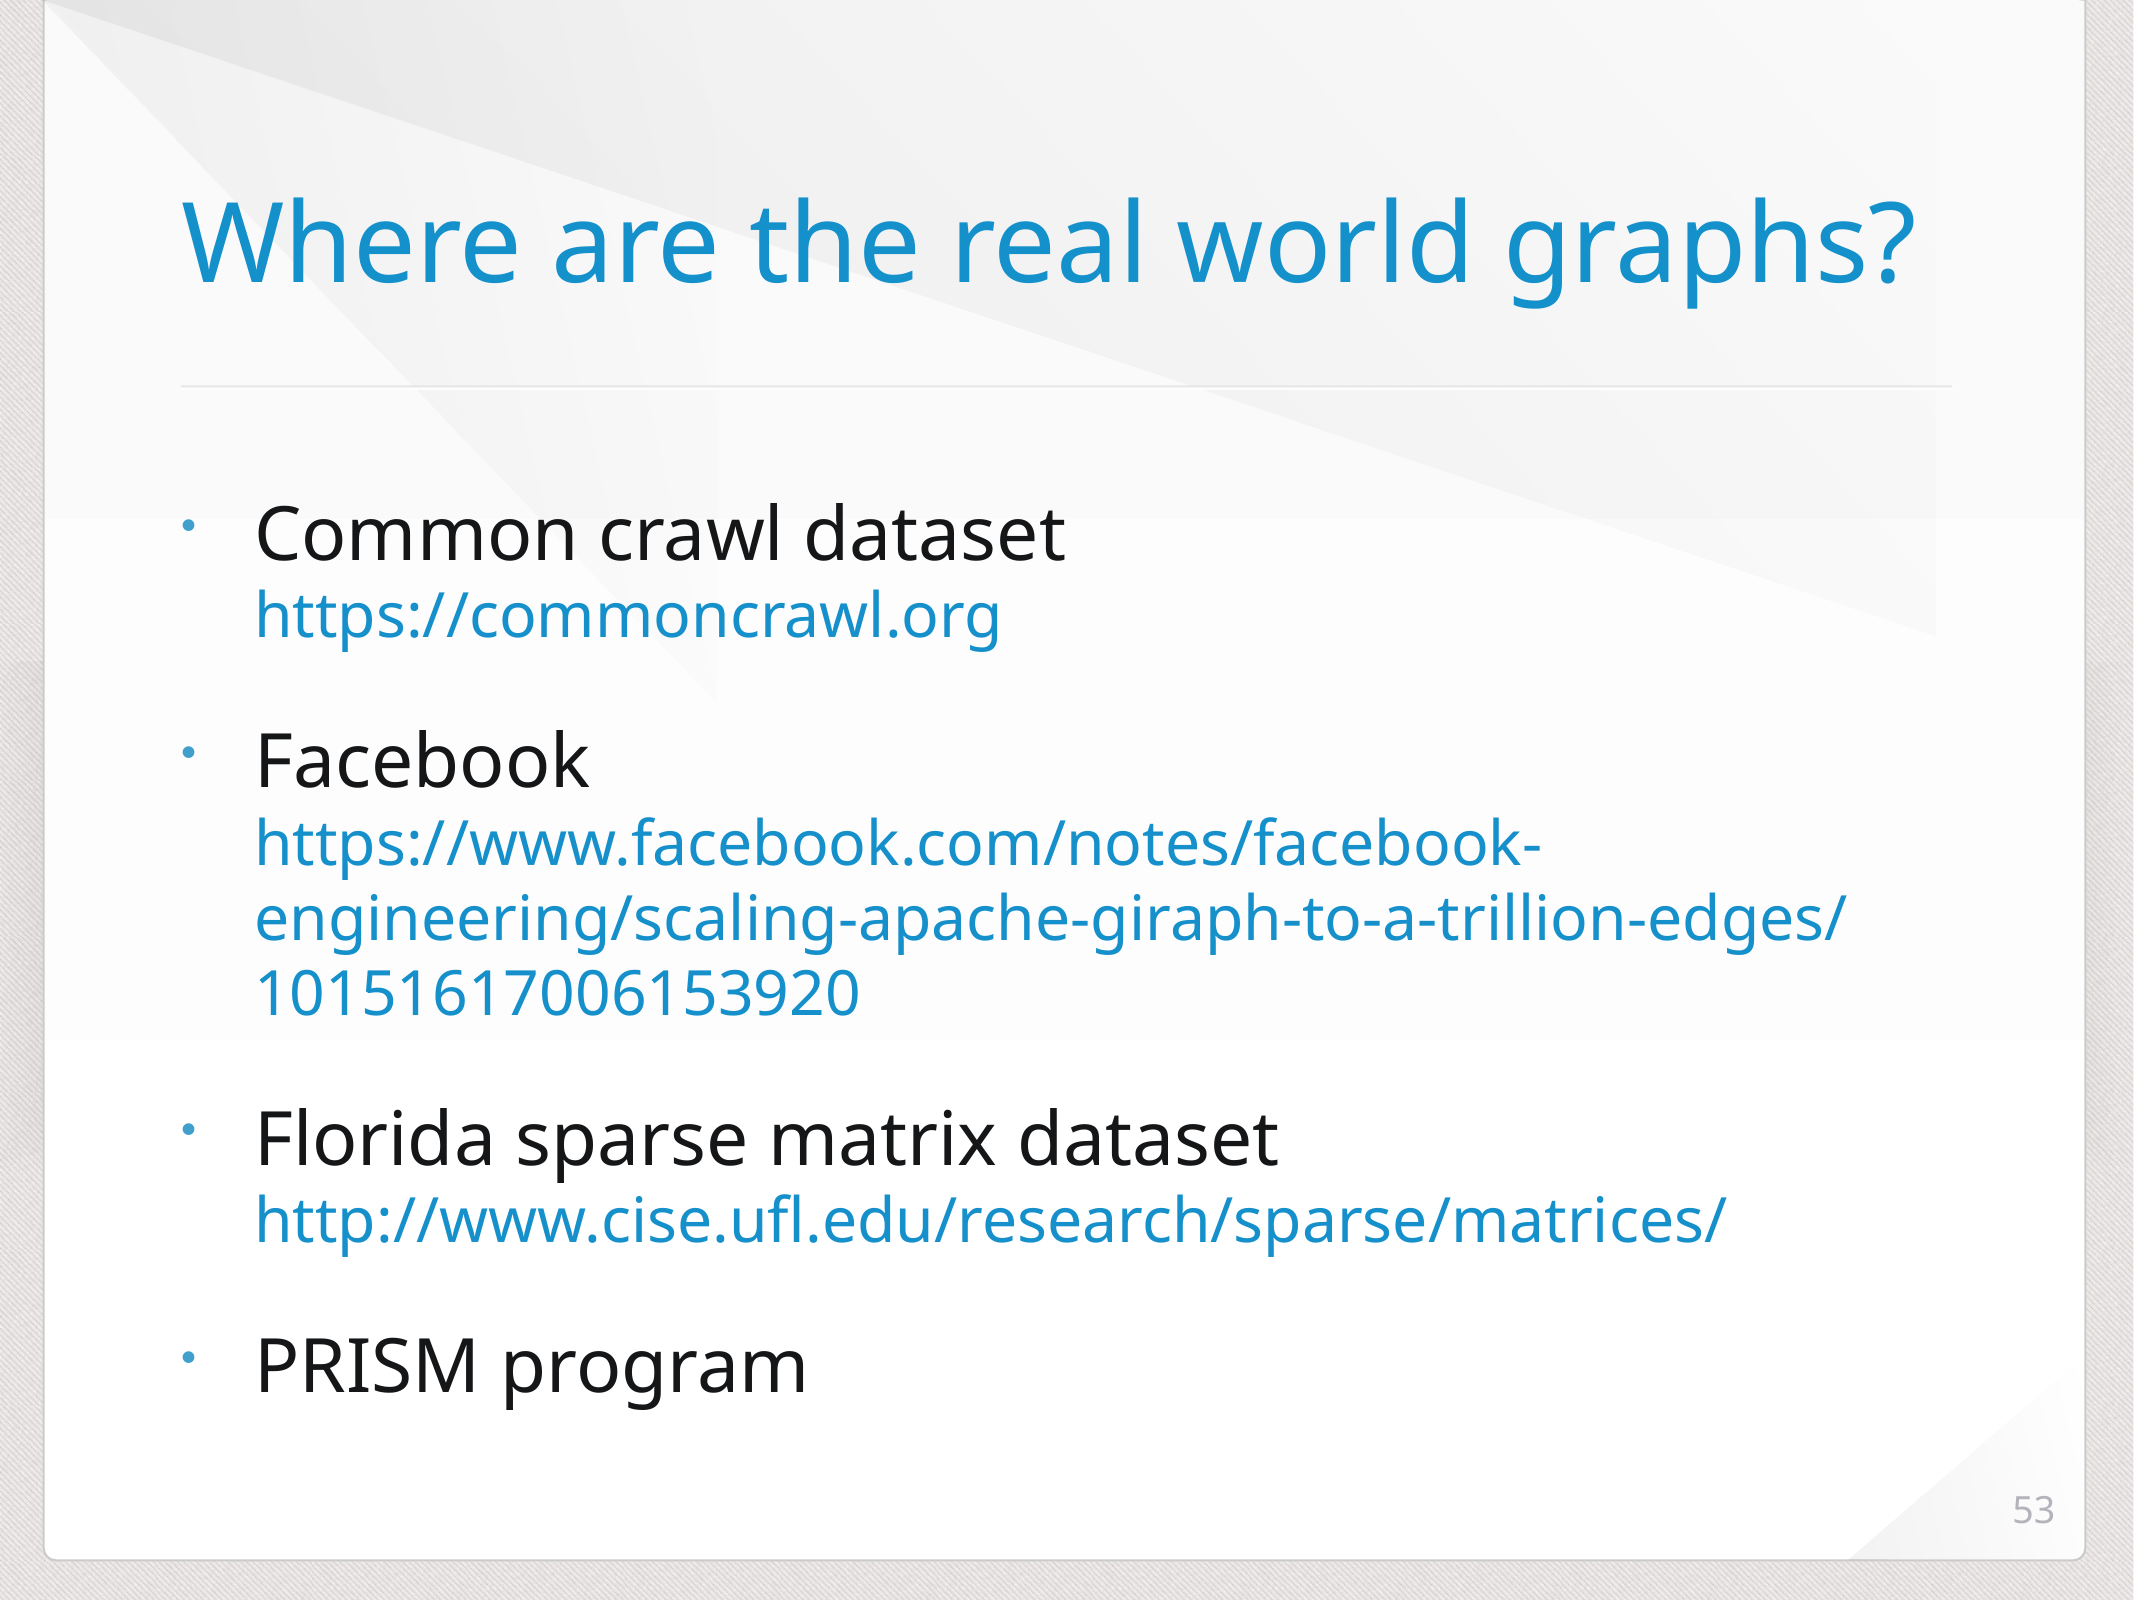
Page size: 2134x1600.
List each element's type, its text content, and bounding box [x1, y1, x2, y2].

picture [0, 0, 2134, 1600]
slide_number [1909, 1476, 2071, 1548]
list Common crawl dataset https://commoncrawl.org Facebook https://www.facebook.com/notes/facebook-engineering/scaling-apache-giraph-to-a-trillion-edges/10151617006153920 Florida sparse matrix dataset http://www.cise.ufl.edu/research/sparse/matrices/ PRISM program [181, 416, 1953, 1477]
title Where are the real world graphs? [181, 145, 1953, 355]
